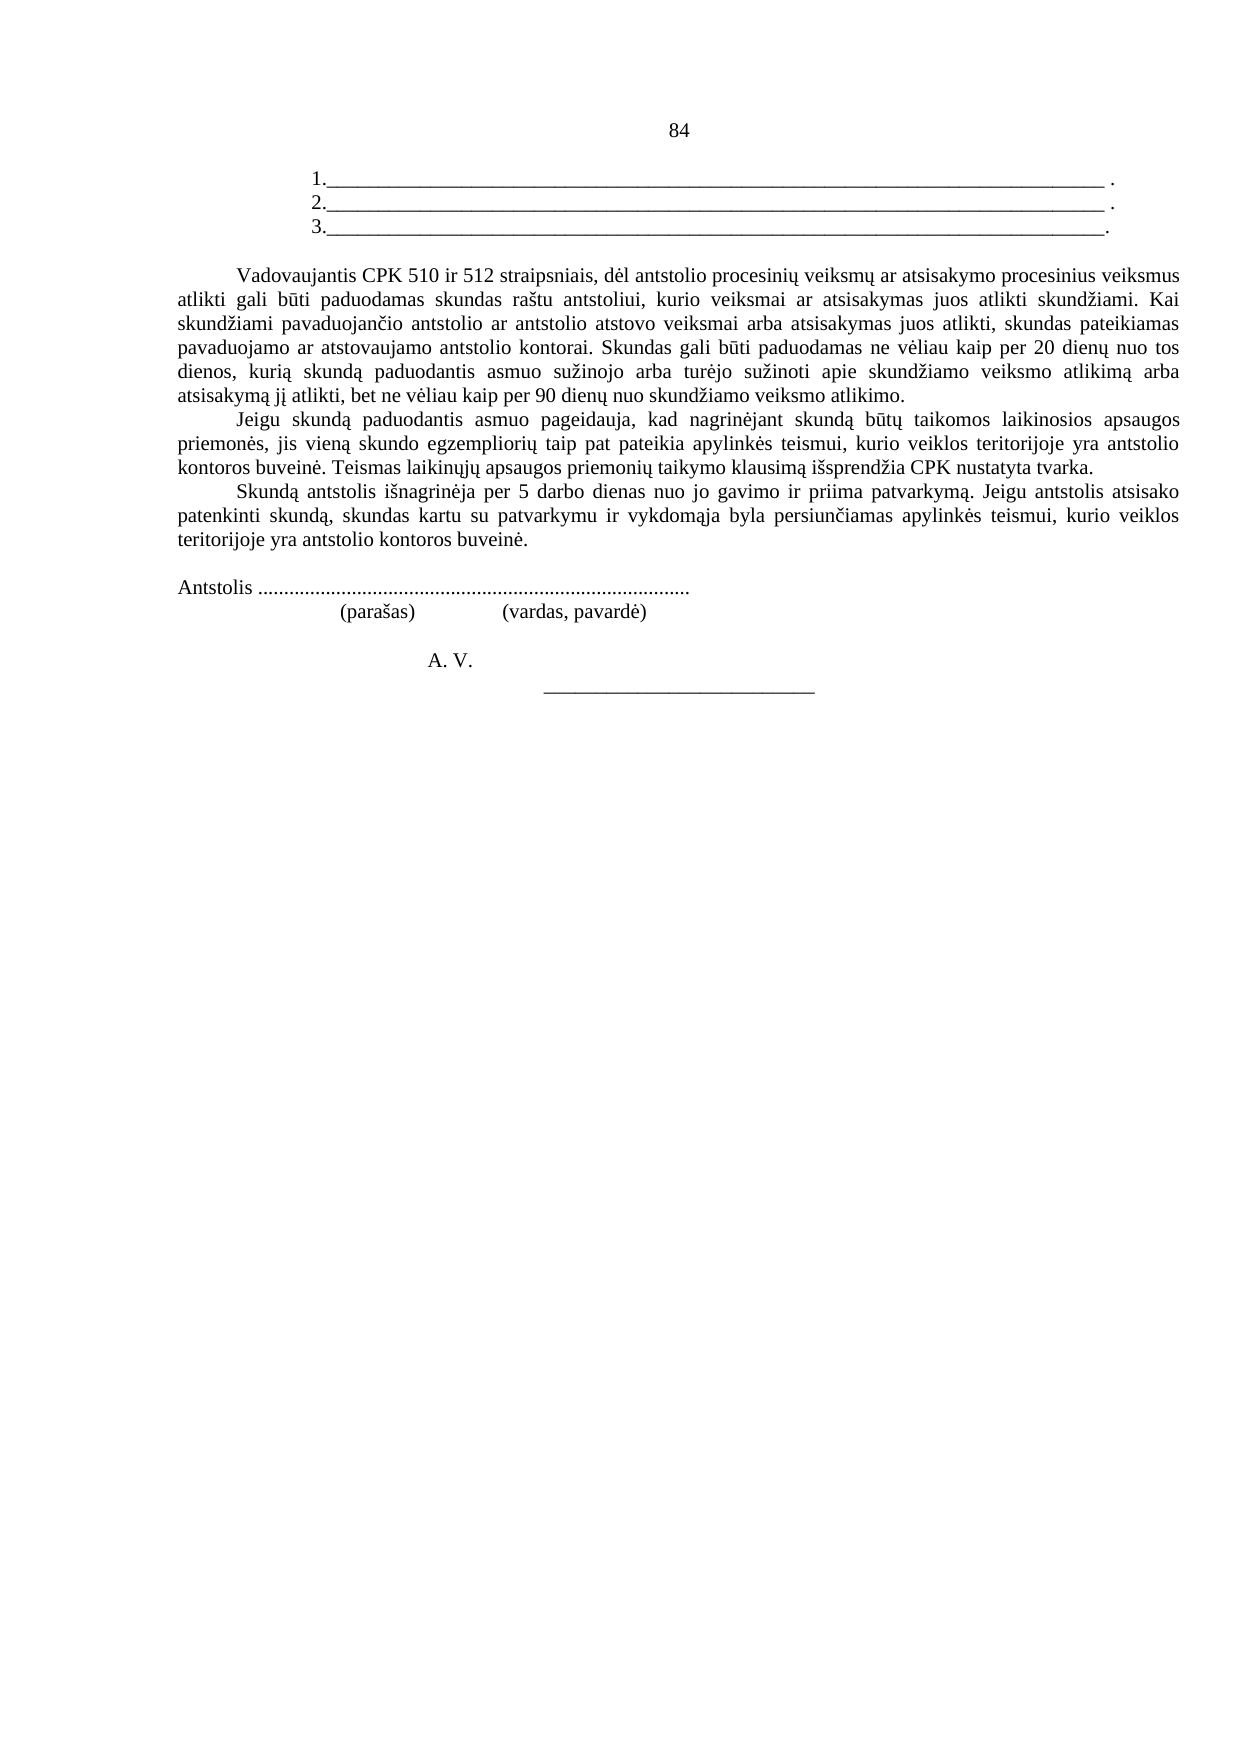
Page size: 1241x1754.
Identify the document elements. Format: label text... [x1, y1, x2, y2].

text Jeigu skundą paduodantis asmuo pageidauja, kad nagrinėjant skundą būtų taikomos laikinosios apsaugos priemonės, jis vieną skundo egzempliorių taip pat pateikia apylinkės teismui, kurio veiklos teritorijoje yra antstolio kontoros buveinė. Teismas laikinųjų apsaugos priemonių taikymo klausimą išsprendžia CPK nustatyta tvarka. [177, 407, 1181, 479]
text Skundą antstolis išnagrinėja per 5 darbo dienas nuo jo gavimo ir priima patvarkymą. Jeigu antstolis atsisako patenkinti skundą, skundas kartu su patvarkymu ir vykdomąja byla persiunčiamas apylinkės teismui, kurio veiklos teritorijoje yra antstolio kontoros buveinė. [177, 479, 1181, 551]
text 2. . [252, 190, 1181, 214]
text 3. . [252, 214, 1181, 238]
text A. V. [427, 647, 1181, 672]
text __________________________ [177, 672, 1181, 696]
text (parašas) (vardas, pavardė) [340, 599, 1181, 623]
text Vadovaujantis CPK 510 ir 512 straipsniais, dėl antstolio procesinių veiksmų ar atsisakymo procesinius veiksmus atlikti gali būti paduodamas skundas raštu antstoliui, kurio veiksmai ar atsisakymas juos atlikti skundžiami. Kai skundžiami pavaduojančio antstolio ar antstolio atstovo veiksmai arba atsisakymas juos atlikti, skundas pateikiamas pavaduojamo ar atstovaujamo antstolio kontorai. Skundas gali būti paduodamas ne vėliau kaip per 20 dienų nuo tos dienos, kurią skundą paduodantis asmuo sužinojo arba turėjo sužinoti apie skundžiamo veiksmo atlikimą arba atsisakymą jį atlikti, bet ne vėliau kaip per 90 dienų nuo skundžiamo veiksmo atlikimo. [177, 262, 1181, 407]
text Antstolis ................................................................................... [177, 575, 1181, 599]
text 1. . [252, 166, 1181, 190]
